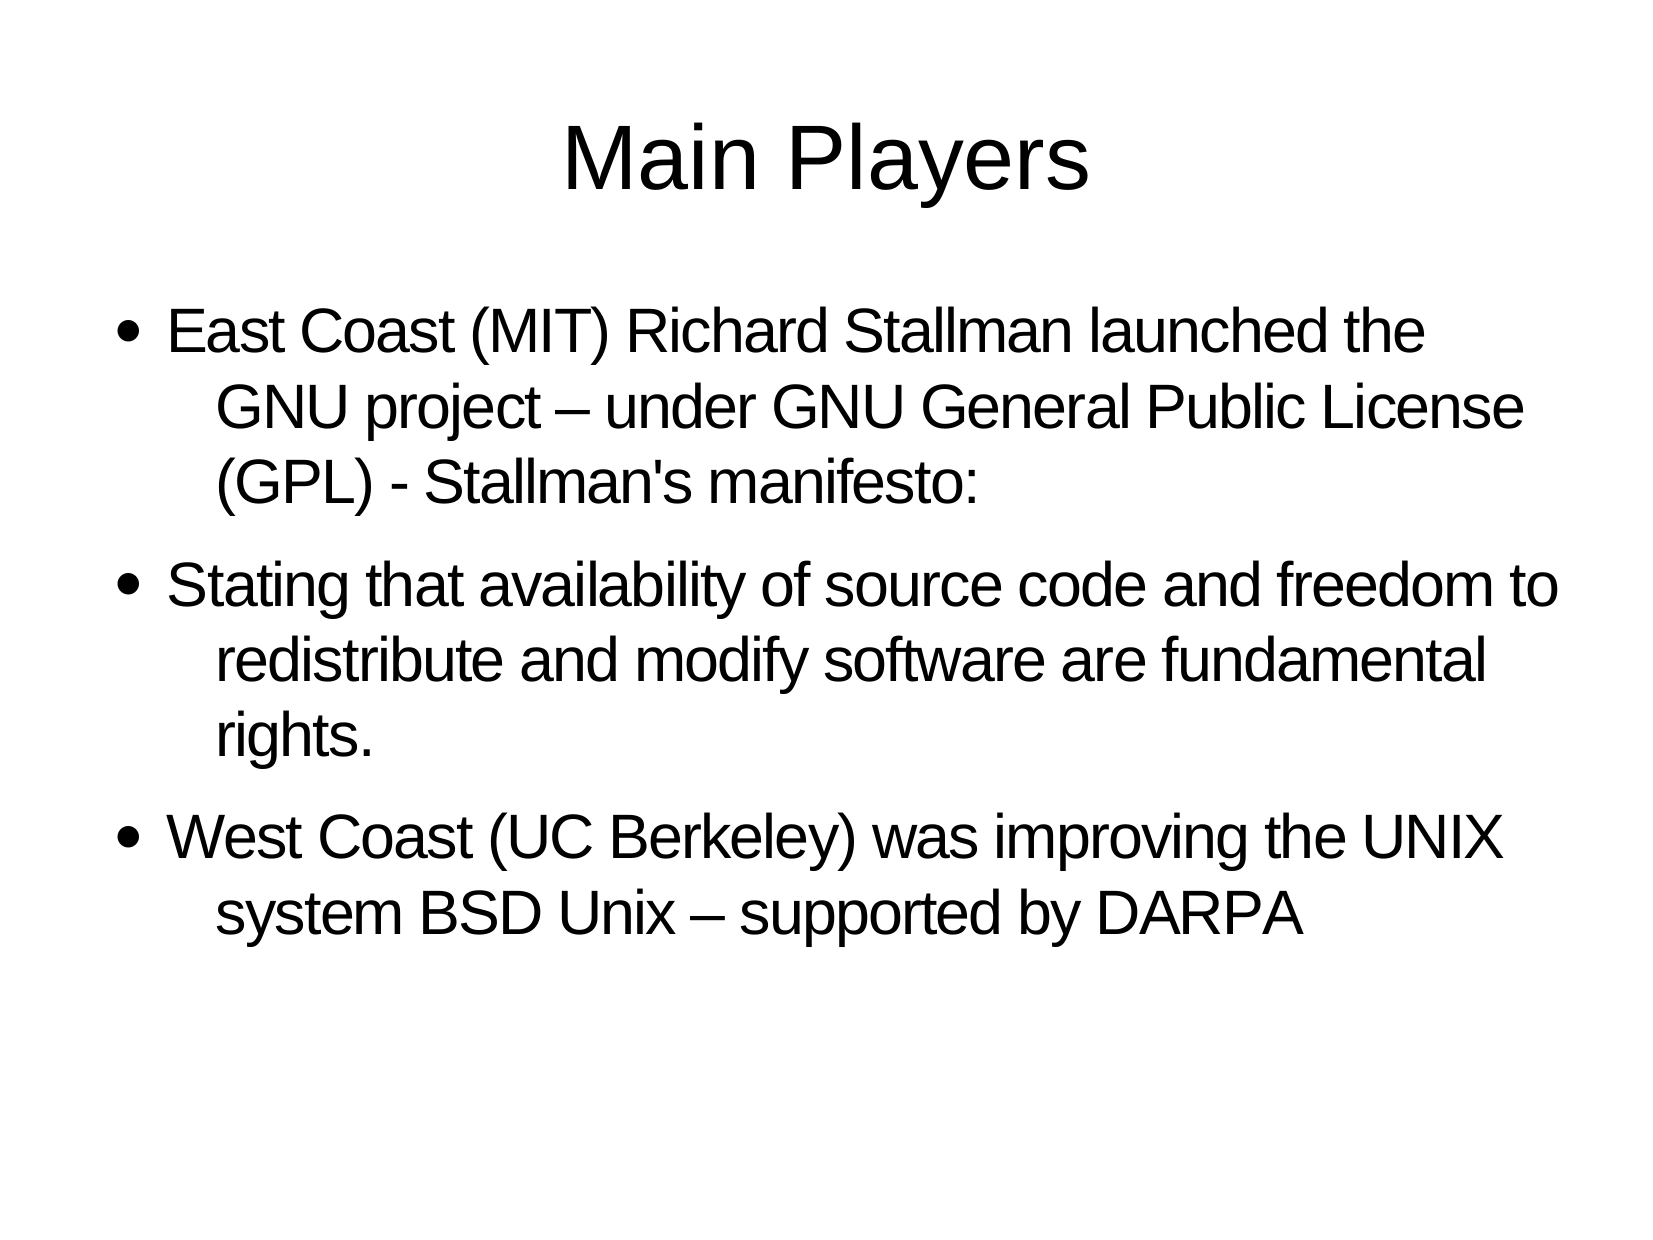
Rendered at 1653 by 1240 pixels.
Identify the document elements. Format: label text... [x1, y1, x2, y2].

text_box East Coast (MIT) Richard Stallman launched the GNU project – under GNU General Public License (GPL) - Stallman's manifesto: Stating that availability of source code and freedom to redistribute and modify software are fundamental rights. West Coast (UC Berkeley) was improving the UNIX system BSD Unix – supported by DARPA [82, 290, 1571, 1010]
text_box Main Players [82, 102, 1571, 204]
